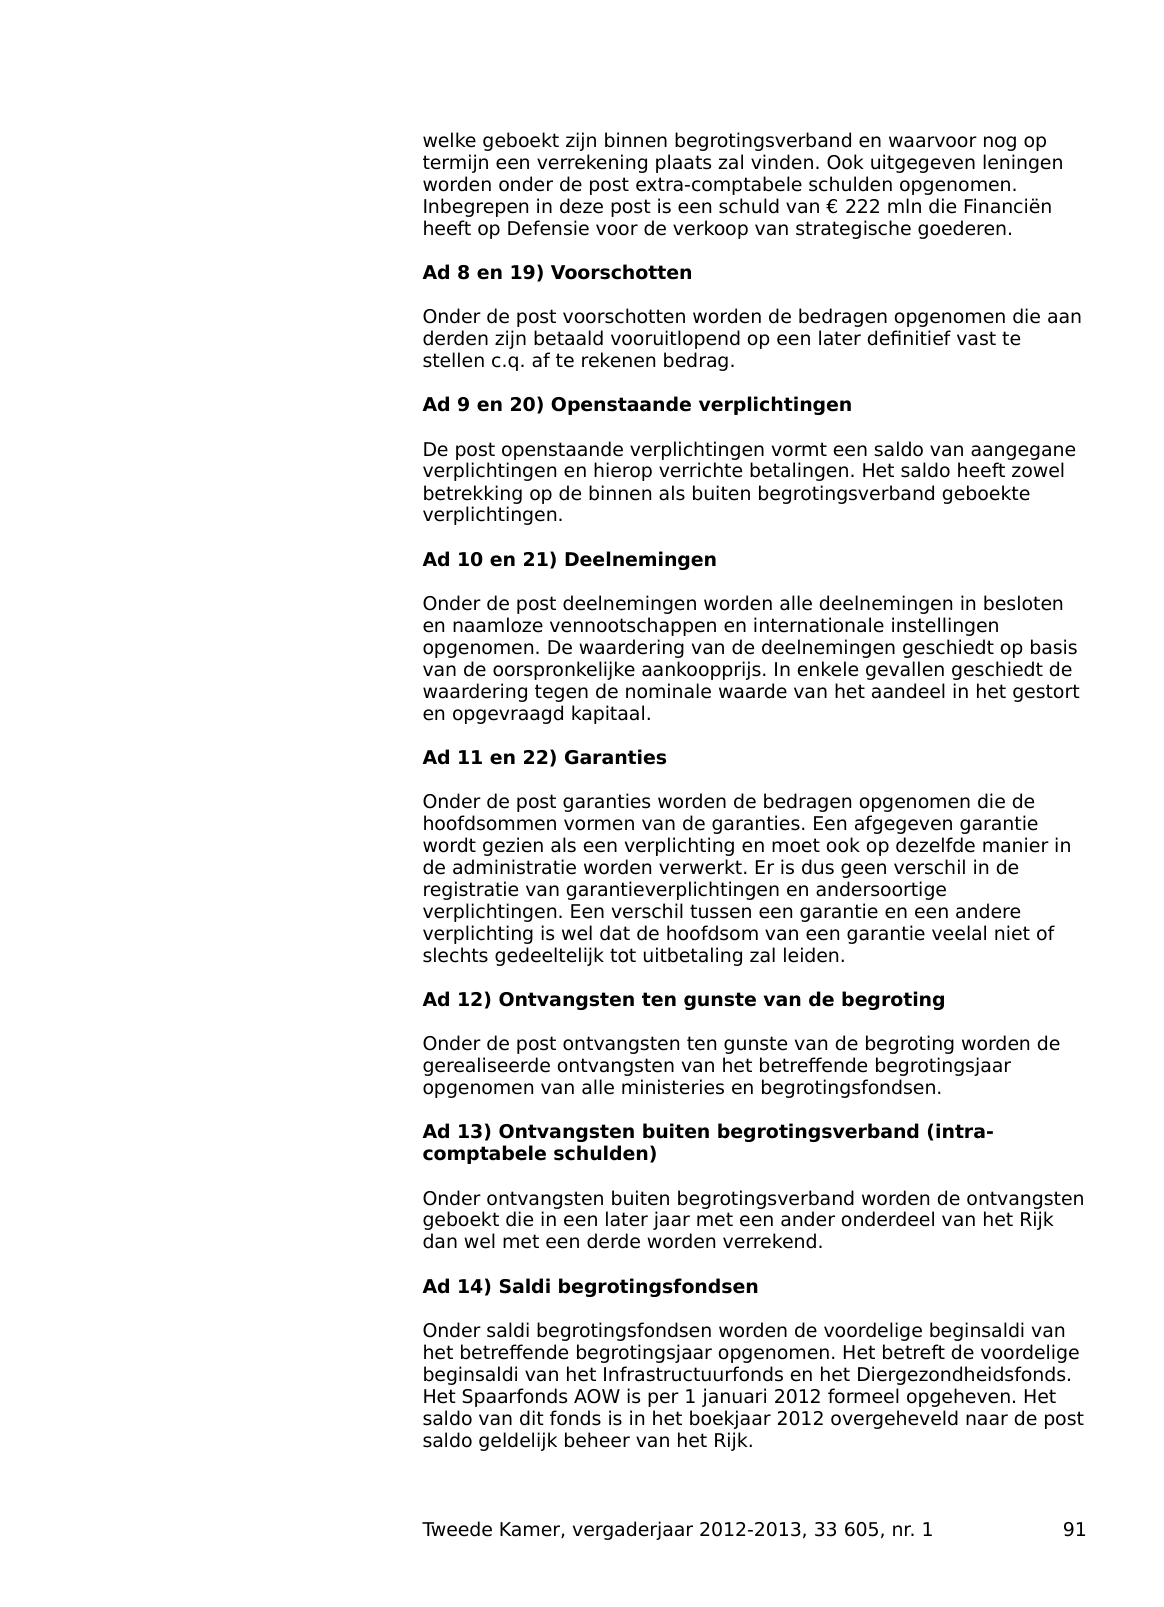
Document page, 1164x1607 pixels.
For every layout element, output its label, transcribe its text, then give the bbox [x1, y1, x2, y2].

text welke geboekt zijn binnen begrotingsverband en waarvoor nog op termijn een verrekening plaats zal vinden. Ook uitgegeven leningen worden onder de post extra-comptabele schulden opgenomen. [422, 130, 1087, 196]
text Onder de post deelnemingen worden alle deelnemingen in besloten en naamloze vennootschappen en internationale instellingen opgenomen. De waardering van de deelnemingen geschiedt op basis van de oorspronkelijke aankoopprijs. In enkele gevallen geschiedt de waardering tegen de nominale waarde van het aandeel in het gestort en opgevraagd kapitaal. [422, 593, 1087, 724]
subtitle Ad 12) Ontvangsten ten gunste van de begroting [422, 989, 1087, 1011]
subtitle Ad 11 en 22) Garanties [422, 747, 1087, 769]
text Onder ontvangsten buiten begrotingsverband worden de ontvangsten geboekt die in een later jaar met een ander onderdeel van het Rijk dan wel met een derde worden verrekend. [422, 1187, 1087, 1253]
text Inbegrepen in deze post is een schuld van € 222 mln die Financiën heeft op Defensie voor de verkoop van strategische goederen. [422, 196, 1087, 240]
text Onder de post ontvangsten ten gunste van de begroting worden de gerealiseerde ontvangsten van het betreffende begrotingsjaar opgenomen van alle ministeries en begrotingsfondsen. [422, 1033, 1087, 1099]
subtitle Ad 8 en 19) Voorschotten [422, 262, 1087, 284]
text De post openstaande verplichtingen vormt een saldo van aangegane verplichtingen en hierop verrichte betalingen. Het saldo heeft zowel betrekking op de binnen als buiten begrotingsverband geboekte verplichtingen. [422, 438, 1087, 526]
text Onder de post voorschotten worden de bedragen opgenomen die aan derden zijn betaald vooruitlopend op een later definitief vast te stellen c.q. af te rekenen bedrag. [422, 306, 1087, 372]
subtitle Ad 9 en 20) Openstaande verplichtingen [422, 394, 1087, 416]
subtitle Ad 13) Ontvangsten buiten begrotingsverband (intra-comptabele schulden) [422, 1121, 1087, 1165]
subtitle Ad 10 en 21) Deelnemingen [422, 548, 1087, 571]
subtitle Ad 14) Saldi begrotingsfondsen [422, 1276, 1087, 1297]
text Onder de post garanties worden de bedragen opgenomen die de hoofdsommen vormen van de garanties. Een afgegeven garantie wordt gezien als een verplichting en moet ook op dezelfde manier in de administratie worden verwerkt. Er is dus geen verschil in de registratie van garantieverplichtingen en andersoortige verplichtingen. Een verschil tussen een garantie en een andere verplichting is wel dat de hoofdsom van een garantie veelal niet of slechts gedeeltelijk tot uitbetaling zal leiden. [422, 791, 1087, 967]
text Onder saldi begrotingsfondsen worden de voordelige beginsaldi van het betreffende begrotingsjaar opgenomen. Het betreft de voordelige beginsaldi van het Infrastructuurfonds en het Diergezondheidsfonds. Het Spaarfonds AOW is per 1 januari 2012 formeel opgeheven. Het saldo van dit fonds is in het boekjaar 2012 overgeheveld naar de post saldo geldelijk beheer van het Rijk. [422, 1320, 1087, 1452]
